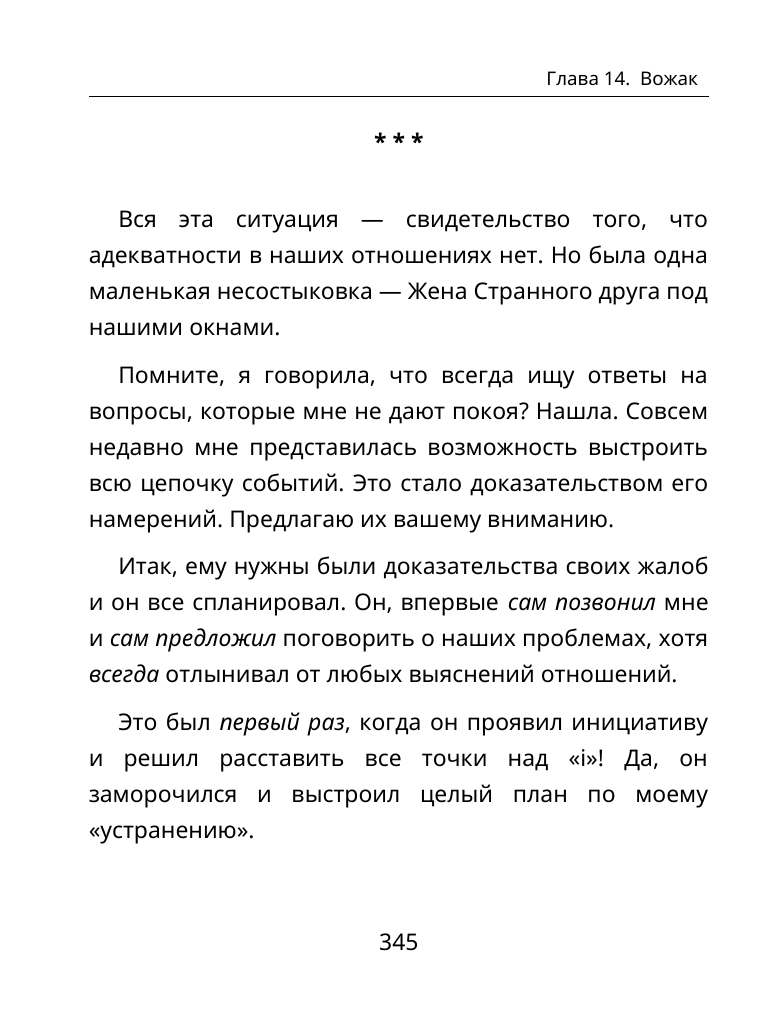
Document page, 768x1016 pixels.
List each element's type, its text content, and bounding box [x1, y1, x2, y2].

text Это был первый раз, когда он проявил инициативу и решил расставить все точки над «i»! Да, он заморочился и выстроил целый план по моему «устранению». [88, 706, 709, 845]
subtitle * * * [88, 126, 709, 157]
text Помните, я говорила, что всегда ищу ответы на вопросы, которые мне не дают покоя? Нашла. Совсем недавно мне представилась возможность выстроить всю цепочку событий. Это стало доказательством его намерений. Предлагаю их вашему вниманию. [88, 359, 709, 534]
text Итак, ему нужны были доказательства своих жалоб и он все спланировал. Он, впервые сам позвонил мне и сам предложил поговорить о наших проблемах, хотя всегда отлынивал от любых выяснений отношений. [88, 550, 709, 689]
text Вся эта ситуация — свидетельство того, что адекватности в наших отношениях нет. Но была одна маленькая несостыковка — Жена Странного друга под нашими окнами. [88, 203, 709, 342]
